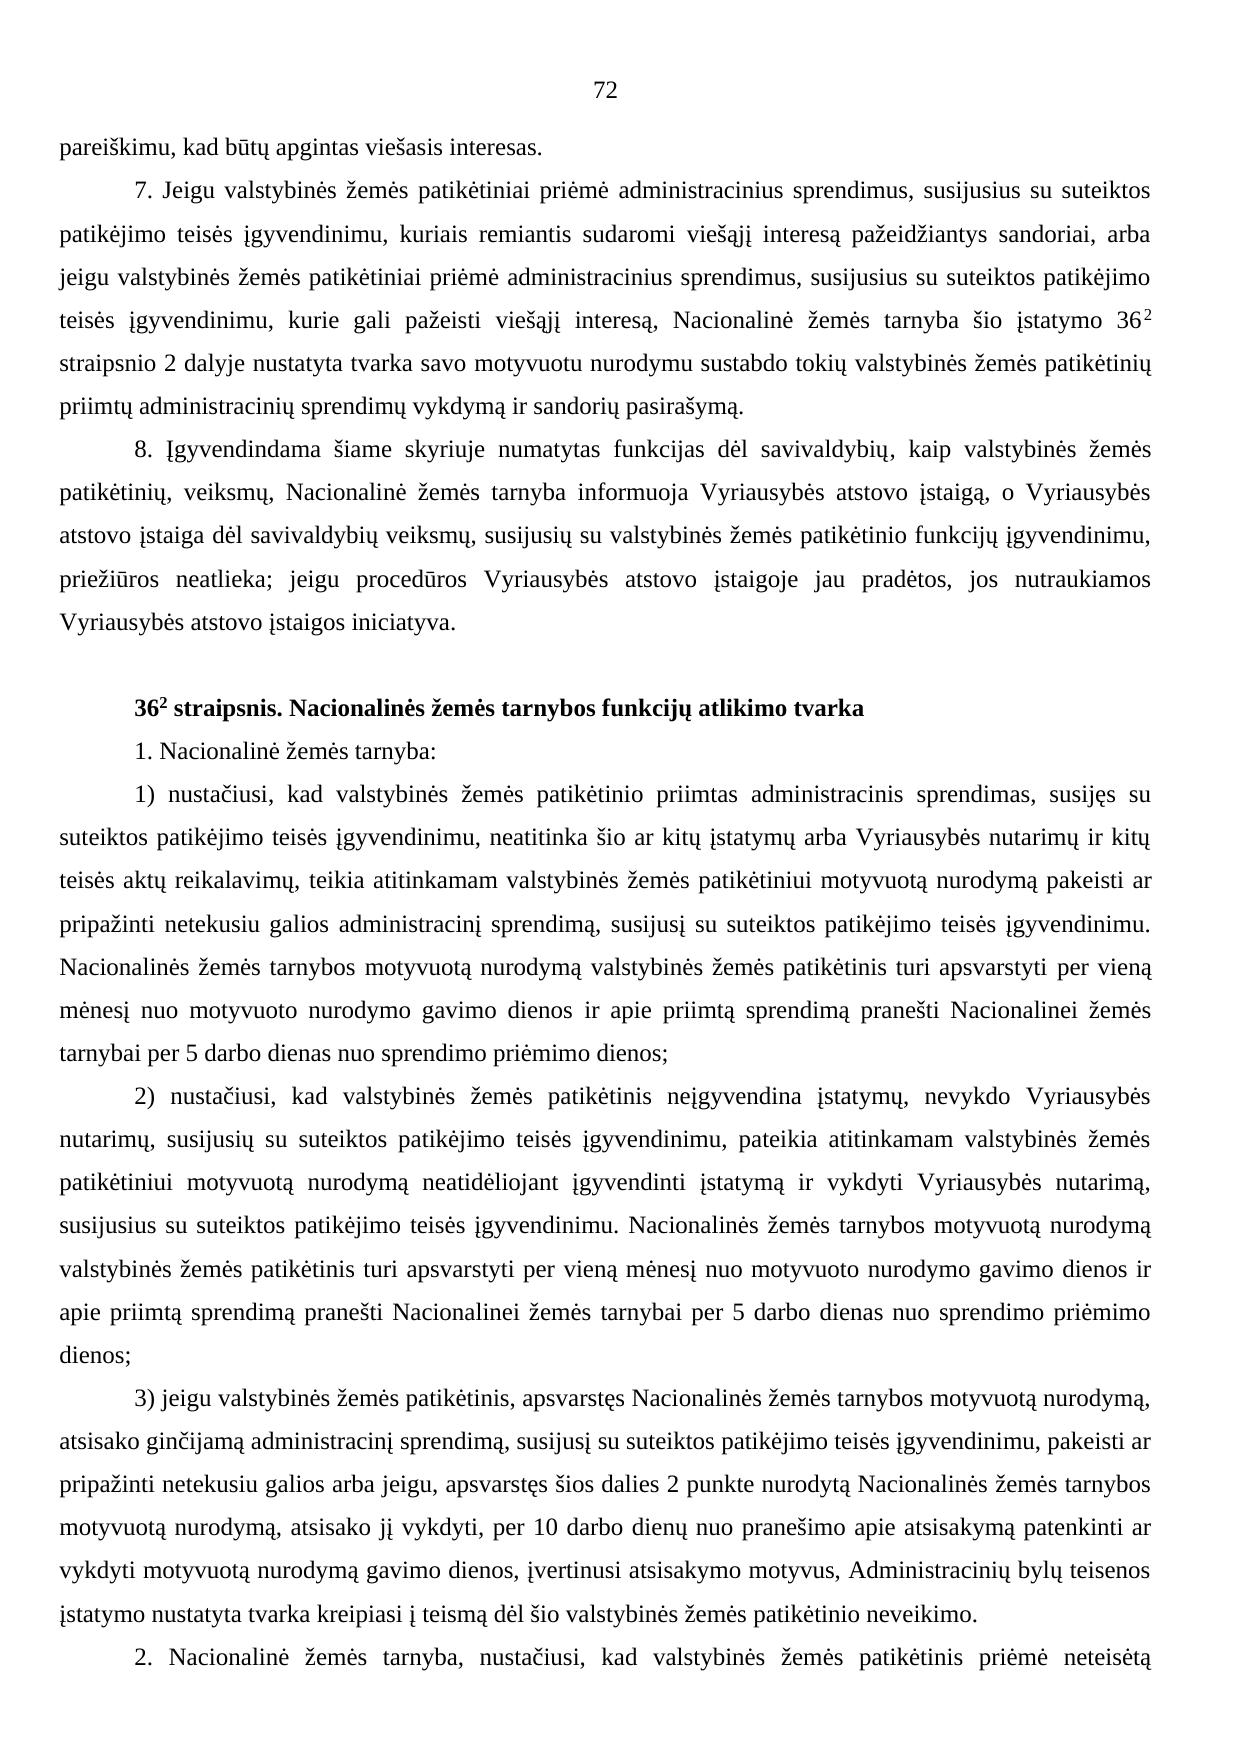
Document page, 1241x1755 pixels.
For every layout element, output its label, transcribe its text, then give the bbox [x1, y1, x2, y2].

text 1. Nacionalinė žemės tarnyba: [59, 736, 1152, 765]
text 2) nustačiusi, kad valstybinės žemės patikėtinis neįgyvendina įstatymų, nevykdo Vyriausybės nutarimų, susijusių su suteiktos patikėjimo teisės įgyvendinimu, pateikia atitinkamam valstybinės žemės patikėtiniui motyvuotą nurodymą neatidėliojant įgyvendinti įstatymą ir vykdyti Vyriausybės nutarimą, susijusius su suteiktos patikėjimo teisės įgyvendinimu. Nacionalinės žemės tarnybos motyvuotą nurodymą valstybinės žemės patikėtinis turi apsvarstyti per vieną mėnesį nuo motyvuoto nurodymo gavimo dienos ir apie priimtą sprendimą pranešti Nacionalinei žemės tarnybai per 5 darbo dienas nuo sprendimo priėmimo dienos; [59, 1081, 1152, 1369]
text 1) nustačiusi, kad valstybinės žemės patikėtinio priimtas administracinis sprendimas, susijęs su suteiktos patikėjimo teisės įgyvendinimu, neatitinka šio ar kitų įstatymų arba Vyriausybės nutarimų ir kitų teisės aktų reikalavimų, teikia atitinkamam valstybinės žemės patikėtiniui motyvuotą nurodymą pakeisti ar pripažinti netekusiu galios administracinį sprendimą, susijusį su suteiktos patikėjimo teisės įgyvendinimu. Nacionalinės žemės tarnybos motyvuotą nurodymą valstybinės žemės patikėtinis turi apsvarstyti per vieną mėnesį nuo motyvuoto nurodymo gavimo dienos ir apie priimtą sprendimą pranešti Nacionalinei žemės tarnybai per 5 darbo dienas nuo sprendimo priėmimo dienos; [59, 779, 1152, 1067]
text 2. Nacionalinė žemės tarnyba, nustačiusi, kad valstybinės žemės patikėtinis priėmė neteisėtą [59, 1642, 1152, 1671]
text 3) jeigu valstybinės žemės patikėtinis, apsvarstęs Nacionalinės žemės tarnybos motyvuotą nurodymą, atsisako ginčijamą administracinį sprendimą, susijusį su suteiktos patikėjimo teisės įgyvendinimu, pakeisti ar pripažinti netekusiu galios arba jeigu, apsvarstęs šios dalies 2 punkte nurodytą Nacionalinės žemės tarnybos motyvuotą nurodymą, atsisako jį vykdyti, per 10 darbo dienų nuo pranešimo apie atsisakymą patenkinti ar vykdyti motyvuotą nurodymą gavimo dienos, įvertinusi atsisakymo motyvus, Administracinių bylų teisenos įstatymo nustatyta tvarka kreipiasi į teismą dėl šio valstybinės žemės patikėtinio neveikimo. [59, 1383, 1152, 1627]
text pareiškimu, kad būtų apgintas viešasis interesas. [59, 132, 1152, 161]
text 7. Jeigu valstybinės žemės patikėtiniai priėmė administracinius sprendimus, susijusius su suteiktos patikėjimo teisės įgyvendinimu, kuriais remiantis sudaromi viešąjį interesą pažeidžiantys sandoriai, arba jeigu valstybinės žemės patikėtiniai priėmė administracinius sprendimus, susijusius su suteiktos patikėjimo teisės įgyvendinimu, kurie gali pažeisti viešąjį interesą, Nacionalinė žemės tarnyba šio įstatymo 362 straipsnio 2 dalyje nustatyta tvarka savo motyvuotu nurodymu sustabdo tokių valstybinės žemės patikėtinių priimtų administracinių sprendimų vykdymą ir sandorių pasirašymą. [59, 176, 1152, 420]
text 8. Įgyvendindama šiame skyriuje numatytas funkcijas dėl savivaldybių, kaip valstybinės žemės patikėtinių, veiksmų, Nacionalinė žemės tarnyba informuoja Vyriausybės atstovo įstaigą, o Vyriausybės atstovo įstaiga dėl savivaldybių veiksmų, susijusių su valstybinės žemės patikėtinio funkcijų įgyvendinimu, priežiūros neatlieka; jeigu procedūros Vyriausybės atstovo įstaigoje jau pradėtos, jos nutraukiamos Vyriausybės atstovo įstaigos iniciatyva. [59, 434, 1152, 636]
text 362 straipsnis. Nacionalinės žemės tarnybos funkcijų atlikimo tvarka [59, 693, 1152, 722]
